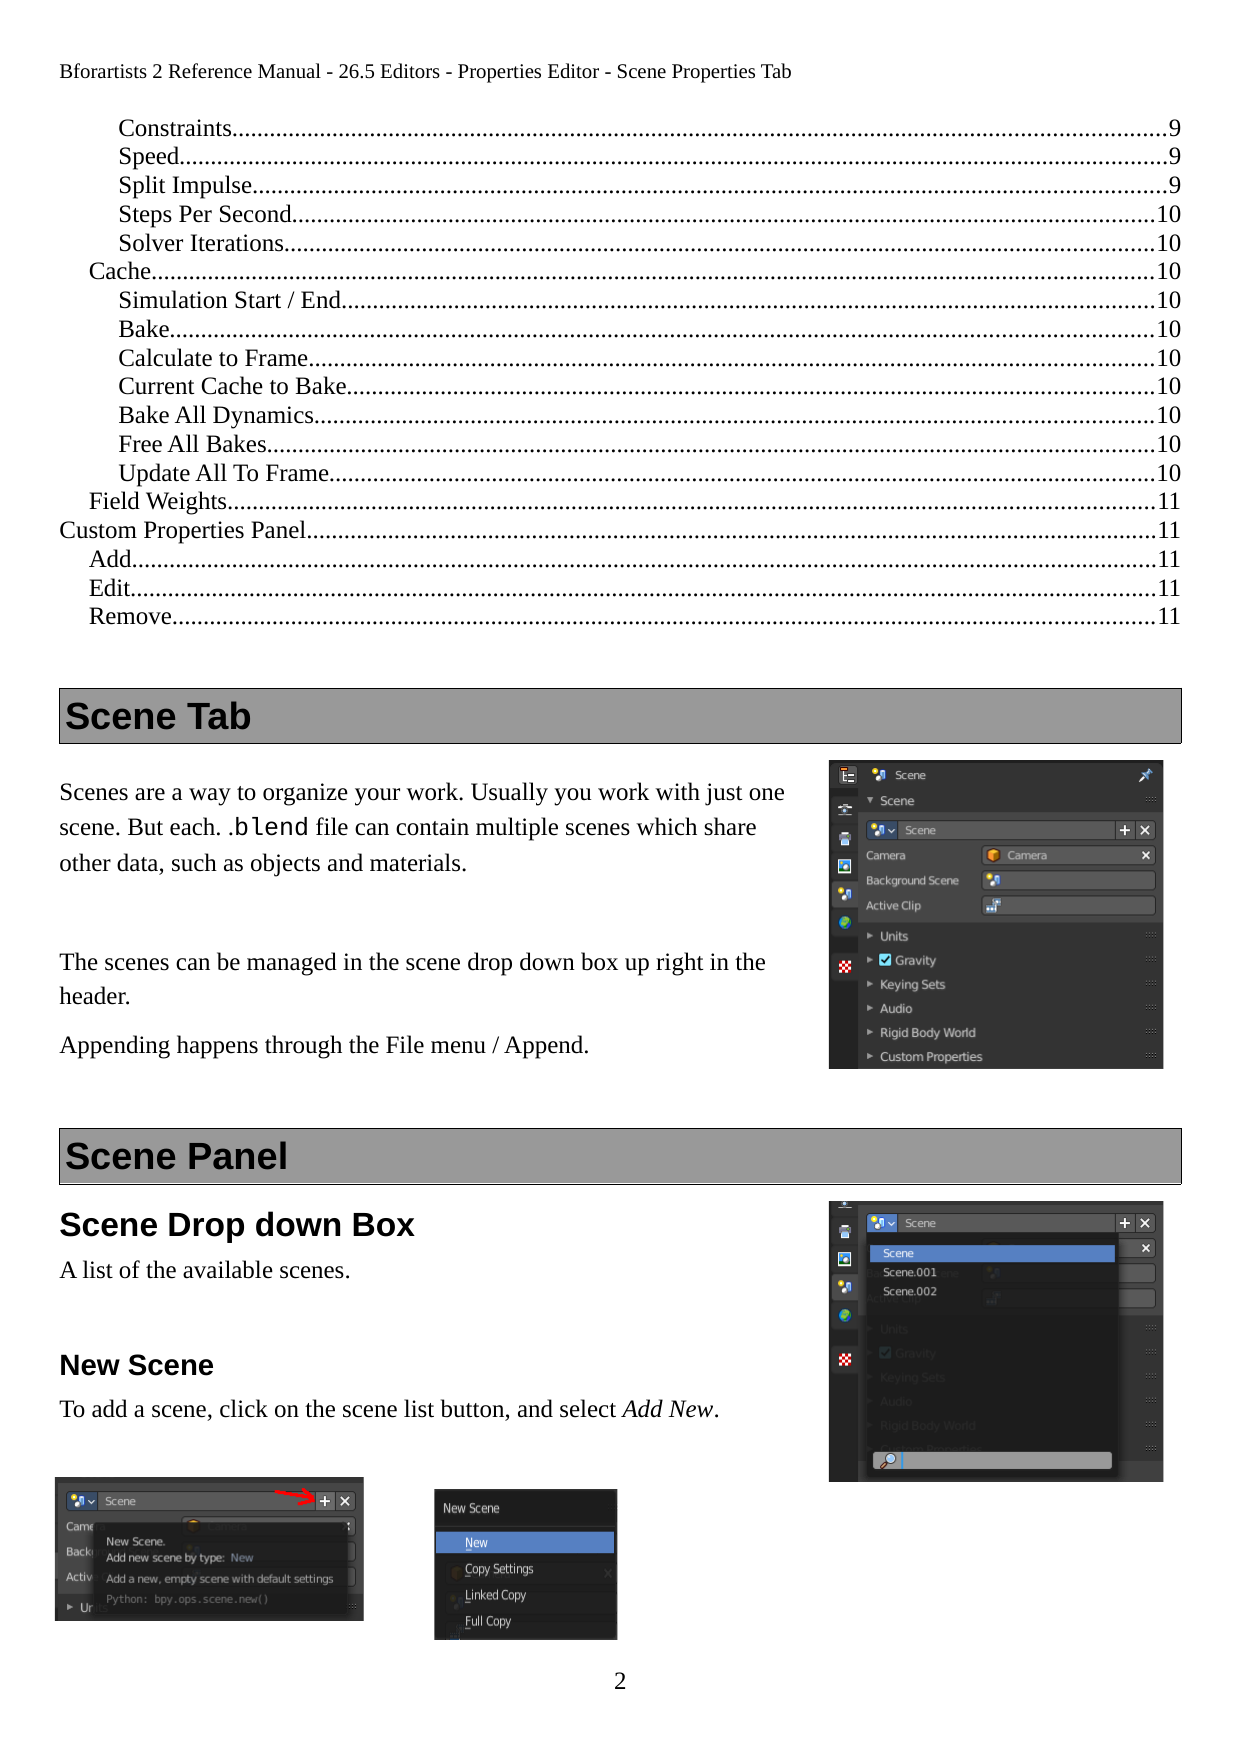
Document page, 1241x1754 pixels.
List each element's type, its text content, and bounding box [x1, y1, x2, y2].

text Scenes are a way to organize your work. Usually you work with just one scene. But each. .blend file can contain multiple scenes which share other data, such as objects and materials. [59, 777, 828, 877]
picture [434, 1489, 618, 1640]
text A list of the available scenes. [59, 1256, 828, 1284]
text The scenes can be managed in the scene drop down box up right in the header. [59, 947, 828, 1010]
text Constraints 9 [118, 113, 1181, 141]
text Bake 10 [118, 314, 1181, 343]
text Free All Bakes 10 [118, 429, 1181, 458]
text Bake All Dynamics 10 [118, 400, 1181, 429]
text Solver Iterations 10 [118, 228, 1181, 256]
picture [54, 1477, 364, 1621]
text Appending happens through the File menu / Append. [59, 1030, 828, 1059]
text To add a scene, click on the scene list button, and select Add New. [59, 1394, 828, 1423]
text Edit 11 [88, 573, 1181, 601]
picture [828, 1201, 1164, 1482]
table_header Scene Tab [60, 689, 1181, 743]
subtitle [1164, 1348, 1181, 1382]
text Calculate to Frame 10 [118, 343, 1181, 371]
text Current Cache to Bake 10 [118, 371, 1181, 400]
text Cache 10 [88, 256, 1181, 285]
text Steps Per Second 10 [118, 199, 1181, 228]
text Split Impulse 9 [118, 170, 1181, 199]
text Remove 11 [88, 601, 1181, 630]
picture [828, 760, 1164, 1069]
subtitle [1164, 1204, 1181, 1243]
text Add 11 [88, 544, 1181, 573]
text Update All To Frame 10 [118, 458, 1181, 486]
subtitle New Scene [59, 1348, 828, 1382]
text Field Weights 11 [88, 486, 1181, 515]
table_header Scene Panel [60, 1129, 1181, 1183]
subtitle Scene Drop down Box [59, 1204, 828, 1243]
text Simulation Start / End 10 [118, 285, 1181, 314]
text Speed 9 [118, 141, 1181, 170]
text Custom Properties Panel 11 [59, 515, 1181, 544]
